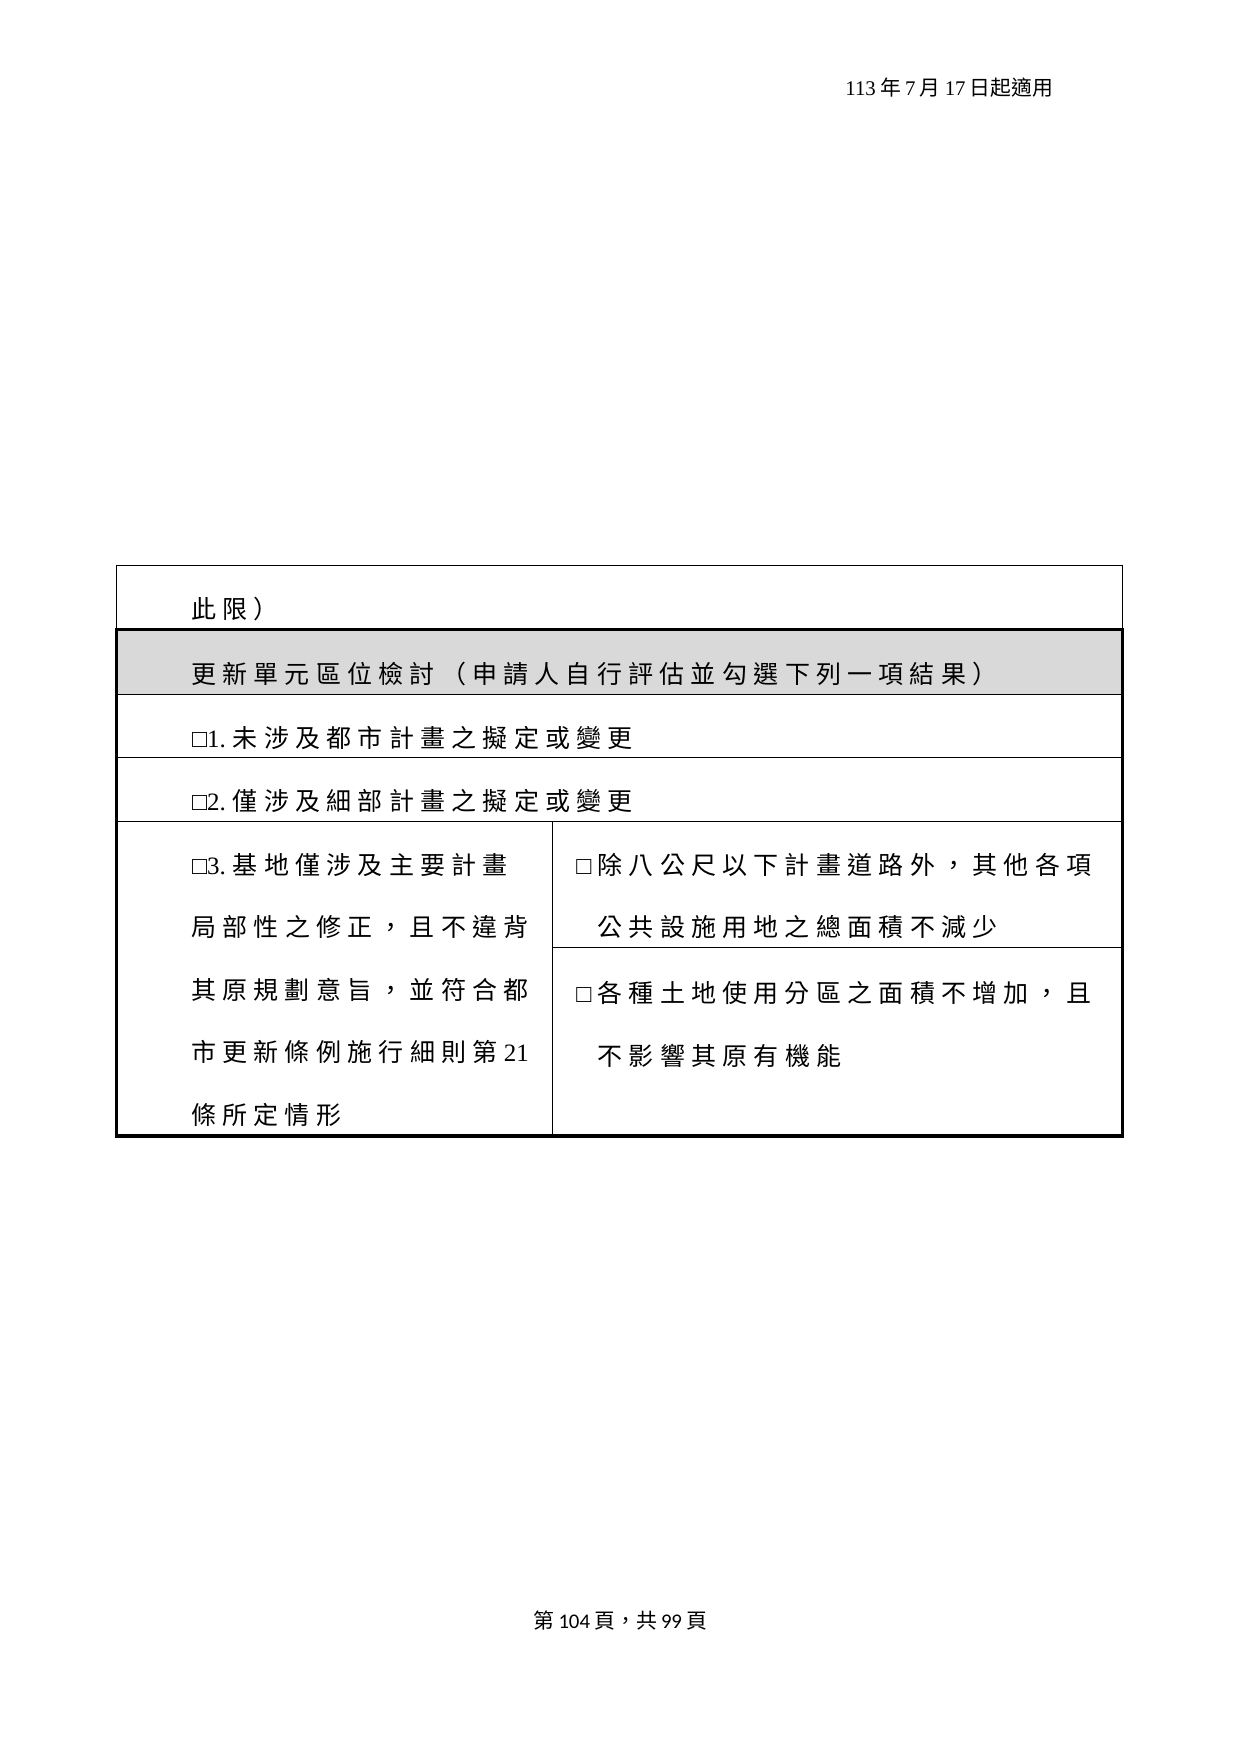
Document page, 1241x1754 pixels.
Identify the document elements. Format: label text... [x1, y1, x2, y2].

table_cell □2.僅涉及細部計畫之擬定或變更 [118, 758, 1121, 821]
table_cell □1.未涉及都市計畫之擬定或變更 [118, 695, 1121, 757]
table_header 此限） [117, 566, 1122, 628]
table_cell □除八公尺以下計畫道路外，其他各項公共設施用地之總面積不減少 [553, 822, 1121, 947]
table_cell □3.基地僅涉及主要計畫局部性之修正，且不違背其原規劃意旨，並符合都市更新條例施行細則第21條所定情形 [118, 822, 552, 1134]
table_cell 更新單元區位檢討（申請人自行評估並勾選下列一項結果） [118, 631, 1121, 694]
table_cell □各種土地使用分區之面積不增加，且不影響其原有機能 [553, 948, 1121, 1134]
